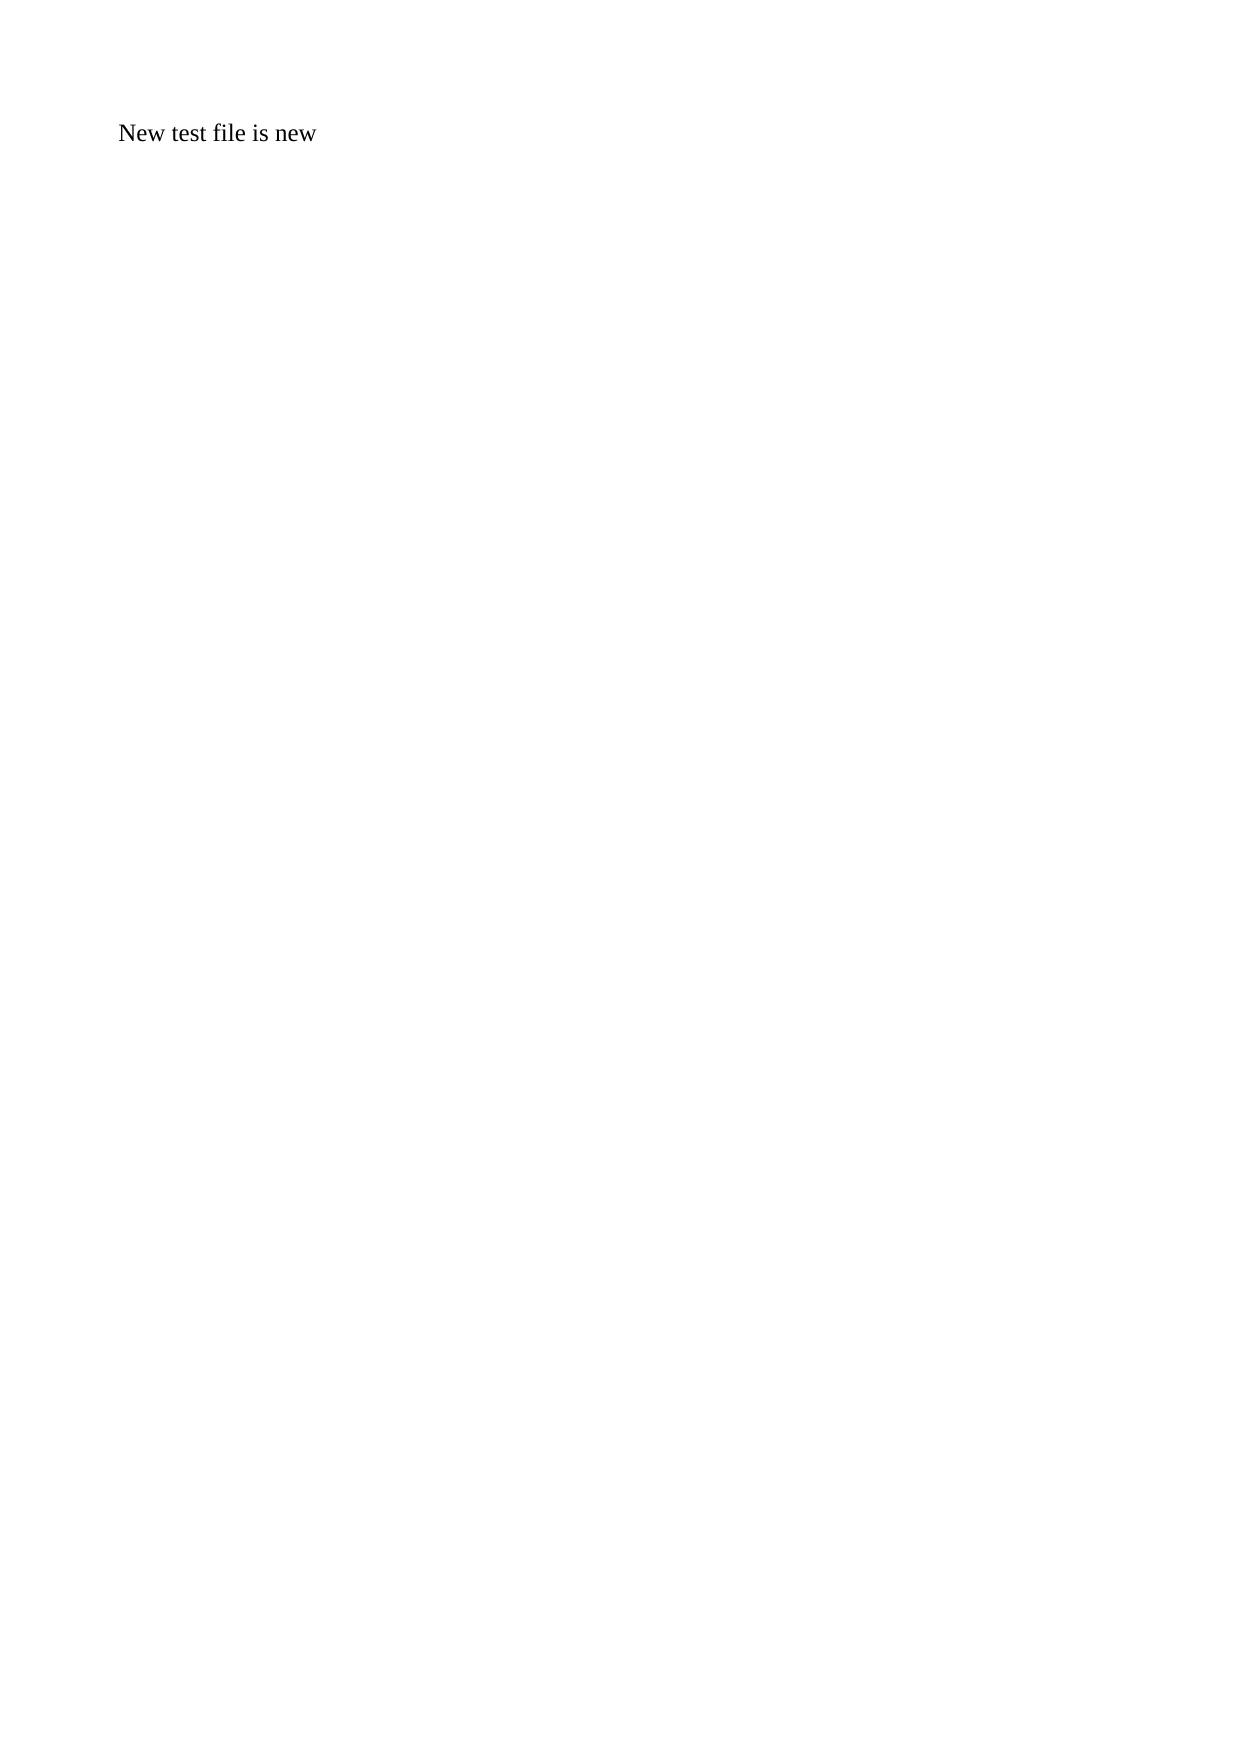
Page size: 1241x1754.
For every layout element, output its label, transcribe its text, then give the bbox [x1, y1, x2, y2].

text New test file is new [118, 118, 1122, 147]
